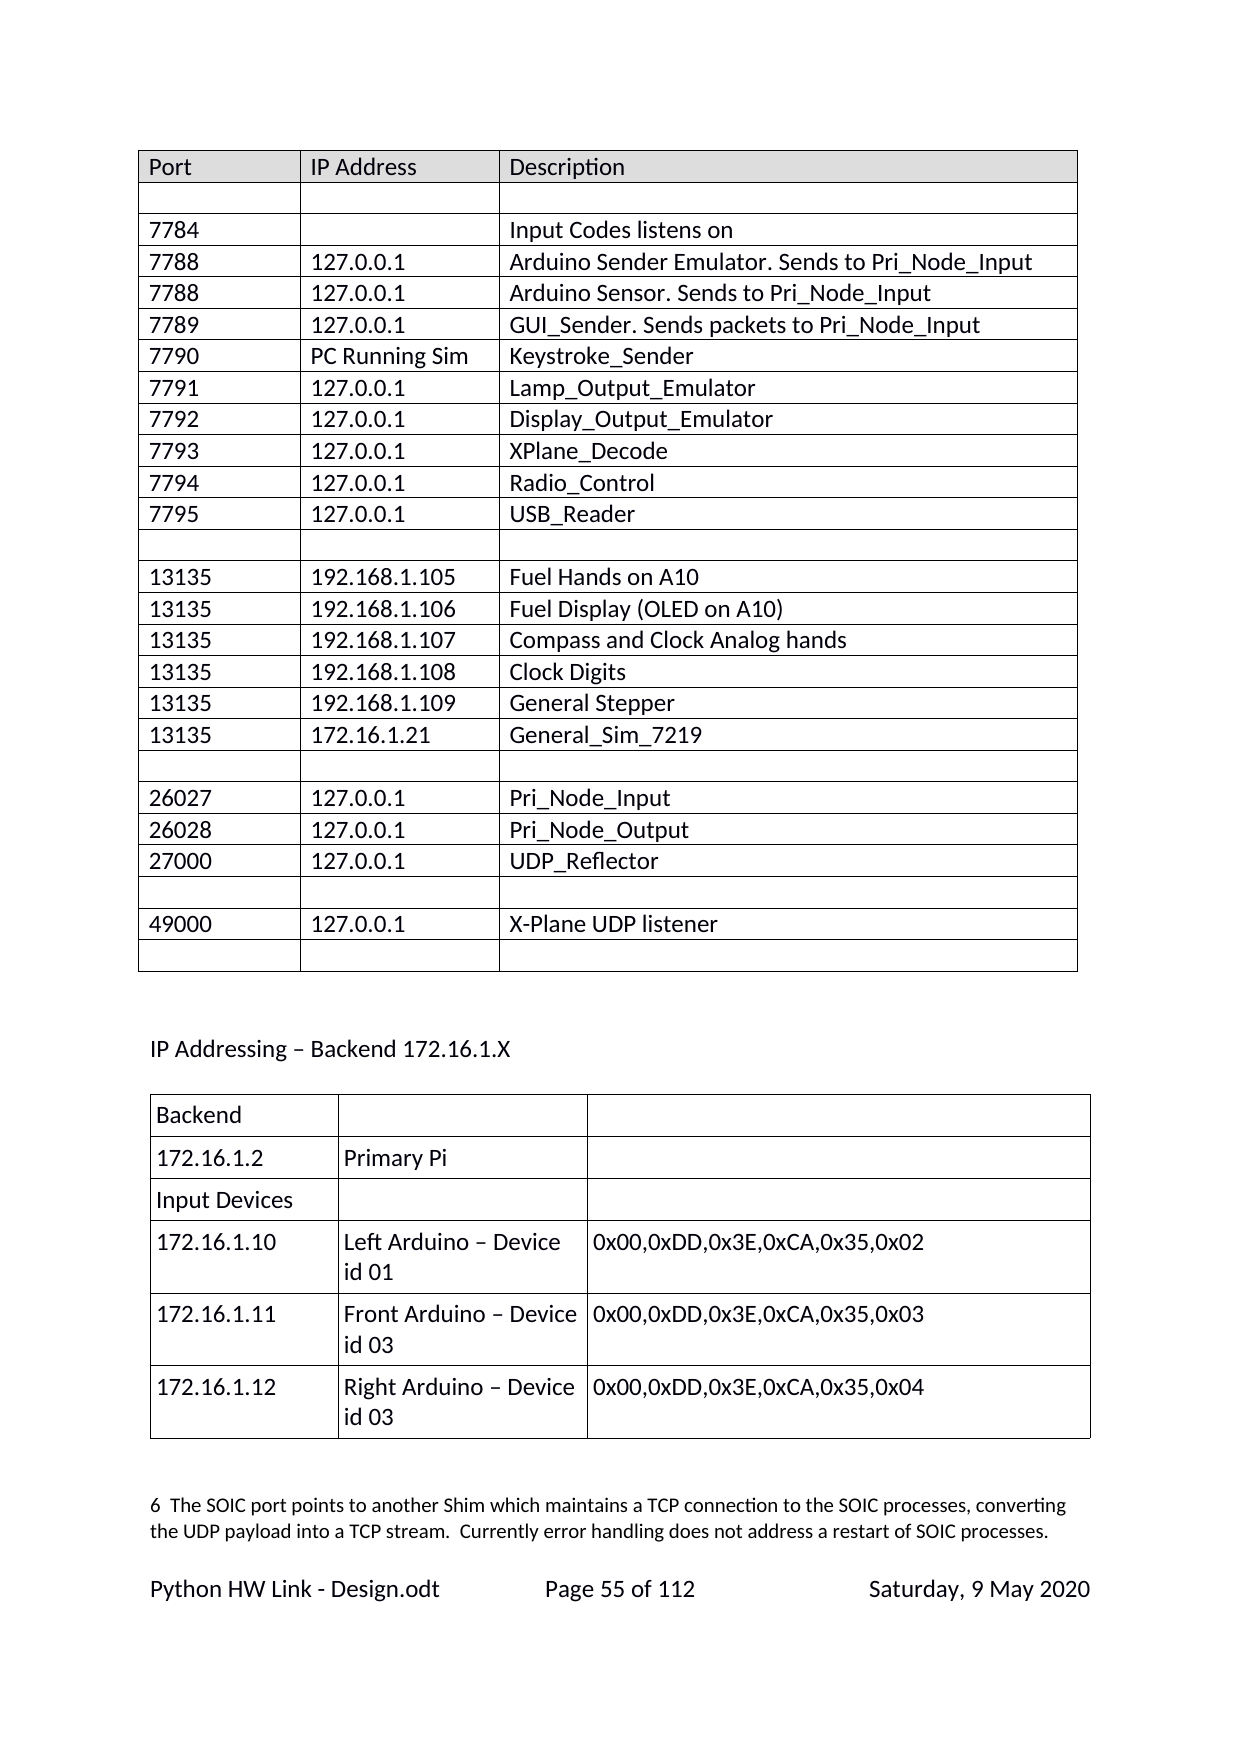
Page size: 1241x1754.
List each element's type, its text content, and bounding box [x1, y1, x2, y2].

table_cell [301, 751, 499, 781]
table_cell 127.0.0.1 [301, 498, 499, 529]
table_header Description [500, 151, 1077, 182]
table_cell 127.0.0.1 [301, 845, 499, 876]
table_cell 0x00,0xDD,0x3E,0xCA,0x35,0x03 [588, 1294, 1090, 1365]
table_cell 13135 [139, 719, 300, 750]
table_cell 7794 [139, 467, 300, 497]
table_header IP Address [301, 151, 499, 182]
table_cell [139, 877, 300, 907]
table_cell [500, 940, 1077, 971]
table_cell [500, 751, 1077, 781]
table_cell Input Devices [151, 1179, 338, 1220]
table_cell 172.16.1.21 [301, 719, 499, 750]
table_cell 127.0.0.1 [301, 277, 499, 308]
table_cell 7791 [139, 372, 300, 402]
table_cell 192.168.1.107 [301, 625, 499, 655]
table_cell 0x00,0xDD,0x3E,0xCA,0x35,0x02 [588, 1221, 1090, 1293]
table_header [339, 1095, 587, 1136]
table_cell 7788 [139, 246, 300, 276]
table_cell 13135 [139, 593, 300, 623]
table_cell UDP_Reflector [500, 845, 1077, 876]
table_cell Fuel Hands on A10 [500, 561, 1077, 592]
table_cell 172.16.1.2 [151, 1137, 338, 1178]
table_cell [139, 940, 300, 971]
table_cell 127.0.0.1 [301, 246, 499, 276]
table_cell 26028 [139, 814, 300, 844]
table_cell 127.0.0.1 [301, 404, 499, 434]
table_cell Compass and Clock Analog hands [500, 625, 1077, 655]
table_cell Fuel Display (OLED on A10) [500, 593, 1077, 623]
table_cell 172.16.1.11 [151, 1294, 338, 1365]
table_cell 13135 [139, 561, 300, 592]
table_cell 13135 [139, 625, 300, 655]
table_cell 7792 [139, 404, 300, 434]
table_cell 127.0.0.1 [301, 309, 499, 339]
table_cell 0x00,0xDD,0x3E,0xCA,0x35,0x04 [588, 1366, 1090, 1438]
table_cell 7788 [139, 277, 300, 308]
table_cell 127.0.0.1 [301, 435, 499, 466]
table_cell Arduino Sensor. Sends to Pri_Node_Input [500, 277, 1077, 308]
text IP Addressing – Backend 172.16.1.X [150, 1033, 1090, 1063]
table_cell Radio_Control [500, 467, 1077, 497]
table_cell Keystroke_Sender [500, 340, 1077, 371]
table_cell X-Plane UDP listener [500, 909, 1077, 939]
table_cell 127.0.0.1 [301, 814, 499, 844]
table_cell 7784 [139, 214, 300, 245]
table_header Backend [151, 1095, 338, 1136]
table_cell [301, 183, 499, 213]
table_cell [301, 940, 499, 971]
table_cell 192.168.1.106 [301, 593, 499, 623]
table_cell 27000 [139, 845, 300, 876]
table_cell 192.168.1.109 [301, 688, 499, 718]
table_cell 13135 [139, 688, 300, 718]
table_cell [500, 530, 1077, 560]
table_header [588, 1095, 1090, 1136]
table_cell 13135 [139, 656, 300, 687]
table_cell XPlane_Decode [500, 435, 1077, 466]
table_cell [339, 1179, 587, 1220]
table_cell [301, 214, 499, 245]
table_cell [500, 183, 1077, 213]
table_cell 127.0.0.1 [301, 909, 499, 939]
table_cell Right Arduino – Device id 03 [339, 1366, 587, 1438]
table_cell Clock Digits [500, 656, 1077, 687]
table_cell 127.0.0.1 [301, 782, 499, 813]
table_cell Input Codes listens on [500, 214, 1077, 245]
table_cell 172.16.1.12 [151, 1366, 338, 1438]
table_cell 192.168.1.105 [301, 561, 499, 592]
table_cell Front Arduino – Device id 03 [339, 1294, 587, 1365]
table_cell 26027 [139, 782, 300, 813]
table_cell 172.16.1.10 [151, 1221, 338, 1293]
table_cell 49000 [139, 909, 300, 939]
table_cell Arduino Sender Emulator. Sends to Pri_Node_Input [500, 246, 1077, 276]
table_cell 7793 [139, 435, 300, 466]
table_cell [301, 530, 499, 560]
table_cell Display_Output_Emulator [500, 404, 1077, 434]
table_cell PC Running Sim [301, 340, 499, 371]
table_cell [500, 877, 1077, 907]
table_cell 7790 [139, 340, 300, 371]
table_cell [588, 1179, 1090, 1220]
table_cell Primary Pi [339, 1137, 587, 1178]
table_cell Pri_Node_Input [500, 782, 1077, 813]
table_cell 127.0.0.1 [301, 467, 499, 497]
table_cell Lamp_Output_Emulator [500, 372, 1077, 402]
table_cell General Stepper [500, 688, 1077, 718]
table_cell 7795 [139, 498, 300, 529]
table_header Port [139, 151, 300, 182]
table_cell USB_Reader [500, 498, 1077, 529]
table_cell 192.168.1.108 [301, 656, 499, 687]
table_cell Left Arduino – Device id 01 [339, 1221, 587, 1293]
table_cell General_Sim_7219 [500, 719, 1077, 750]
table_cell 7789 [139, 309, 300, 339]
table_cell [139, 751, 300, 781]
table_cell 127.0.0.1 [301, 372, 499, 402]
table_cell [139, 183, 300, 213]
table_cell [588, 1137, 1090, 1178]
table_cell [301, 877, 499, 907]
table_cell GUI_Sender. Sends packets to Pri_Node_Input [500, 309, 1077, 339]
table_cell [139, 530, 300, 560]
table_cell Pri_Node_Output [500, 814, 1077, 844]
